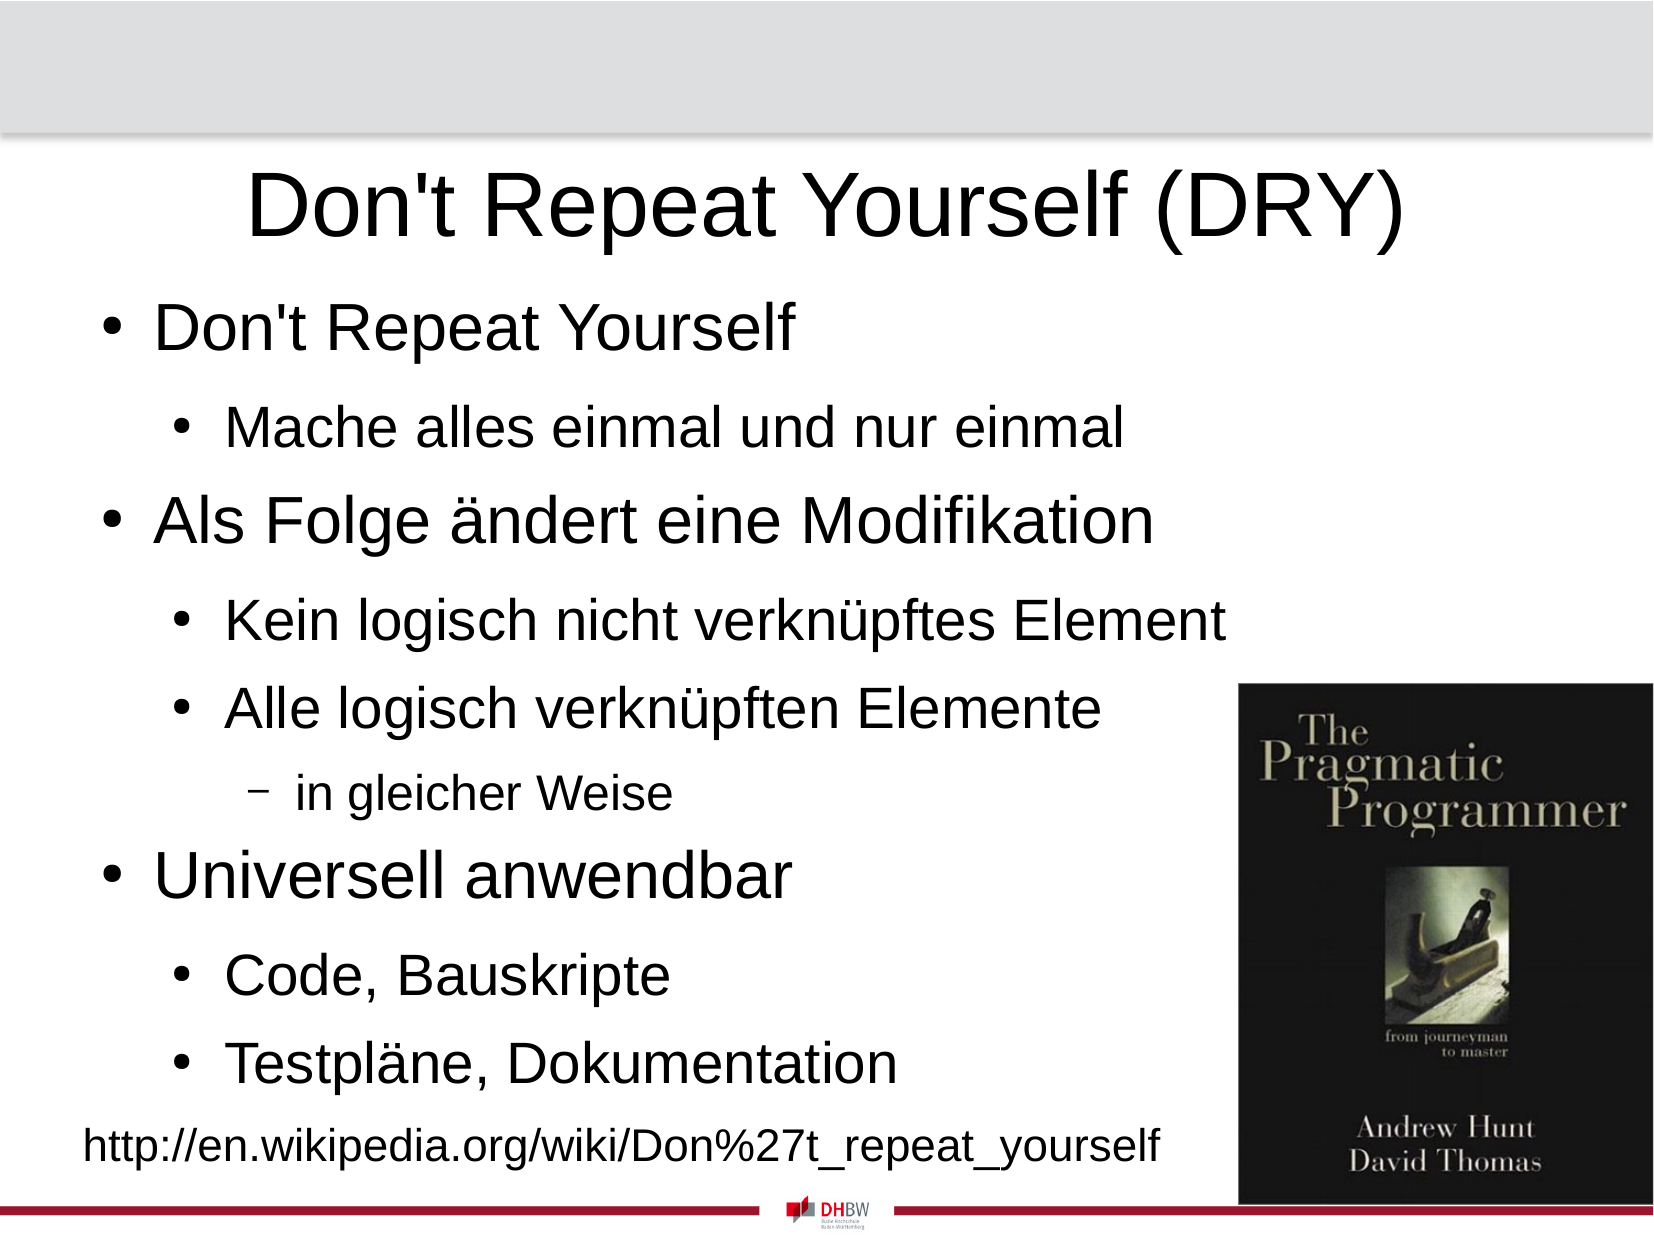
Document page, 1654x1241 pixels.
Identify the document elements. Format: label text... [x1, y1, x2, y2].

picture [0, 1, 1654, 1237]
title Don't Repeat Yourself (DRY) [82, 49, 1571, 257]
list Don't Repeat Yourself Mache alles einmal und nur einmal Als Folge ändert eine Modifikation Kein logisch nicht verknüpftes Element Alle logisch verknüpften Elemente in gleicher Weise Universell anwendbar Code, Bauskripte Testpläne, Dokumentation http://en.wikipedia.org/wiki/Don%27t_repeat_yourself [82, 290, 1571, 1170]
